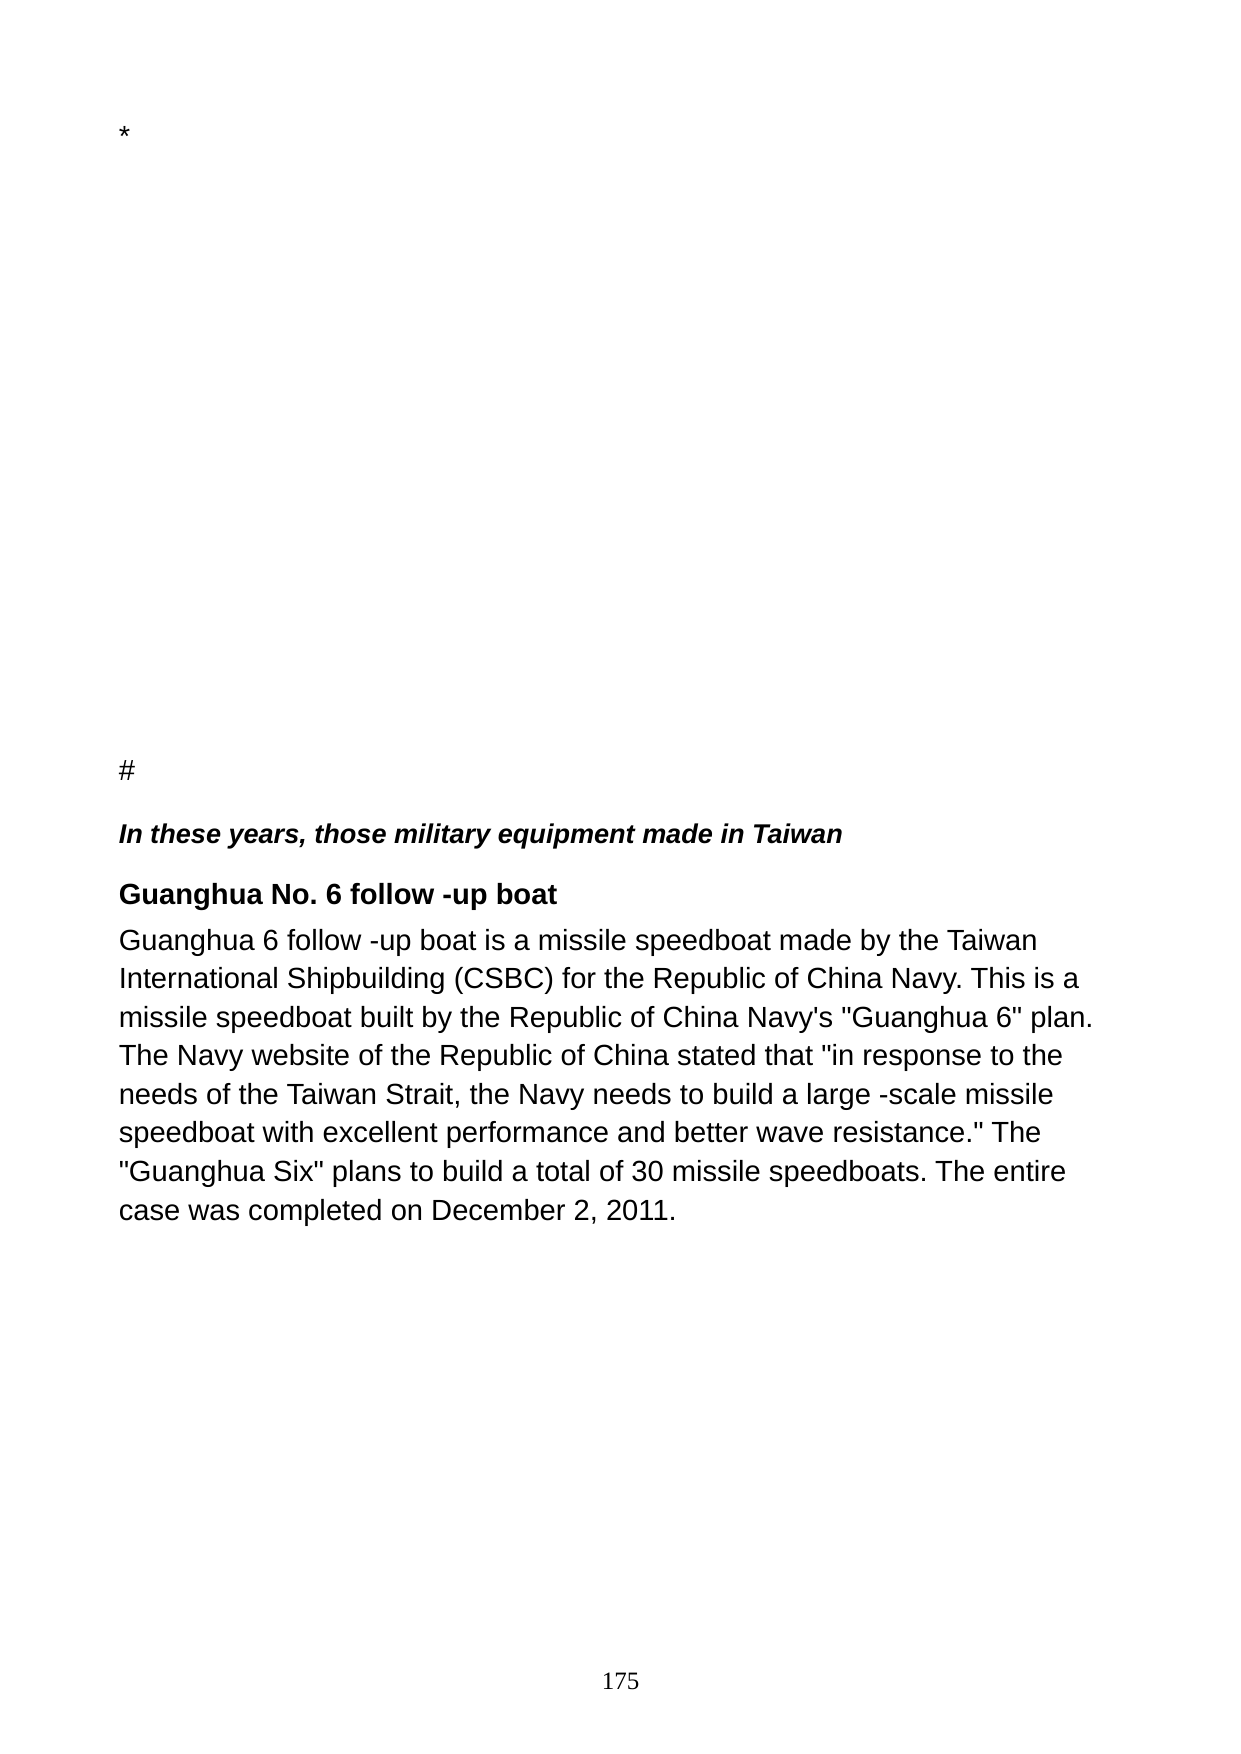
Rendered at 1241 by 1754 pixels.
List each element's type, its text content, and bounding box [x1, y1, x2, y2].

text Guanghua 6 follow -up boat is a missile speedboat made by the Taiwan International Shipbuilding (CSBC) for the Republic of China Navy. This is a missile speedboat built by the Republic of China Navy's "Guanghua 6" plan. The Navy website of the Republic of China stated that "in response to the needs of the Taiwan Strait, the Navy needs to build a large -scale missile speedboat with excellent performance and better wave resistance." The "Guanghua Six" plans to build a total of 30 missile speedboats. The entire case was completed on December 2, 2011. [118, 923, 1122, 1226]
subtitle Guanghua No. 6 follow -up boat [118, 877, 1122, 910]
subtitle In these years, those military equipment made in Taiwan [118, 818, 1122, 849]
text * # [118, 118, 1122, 786]
